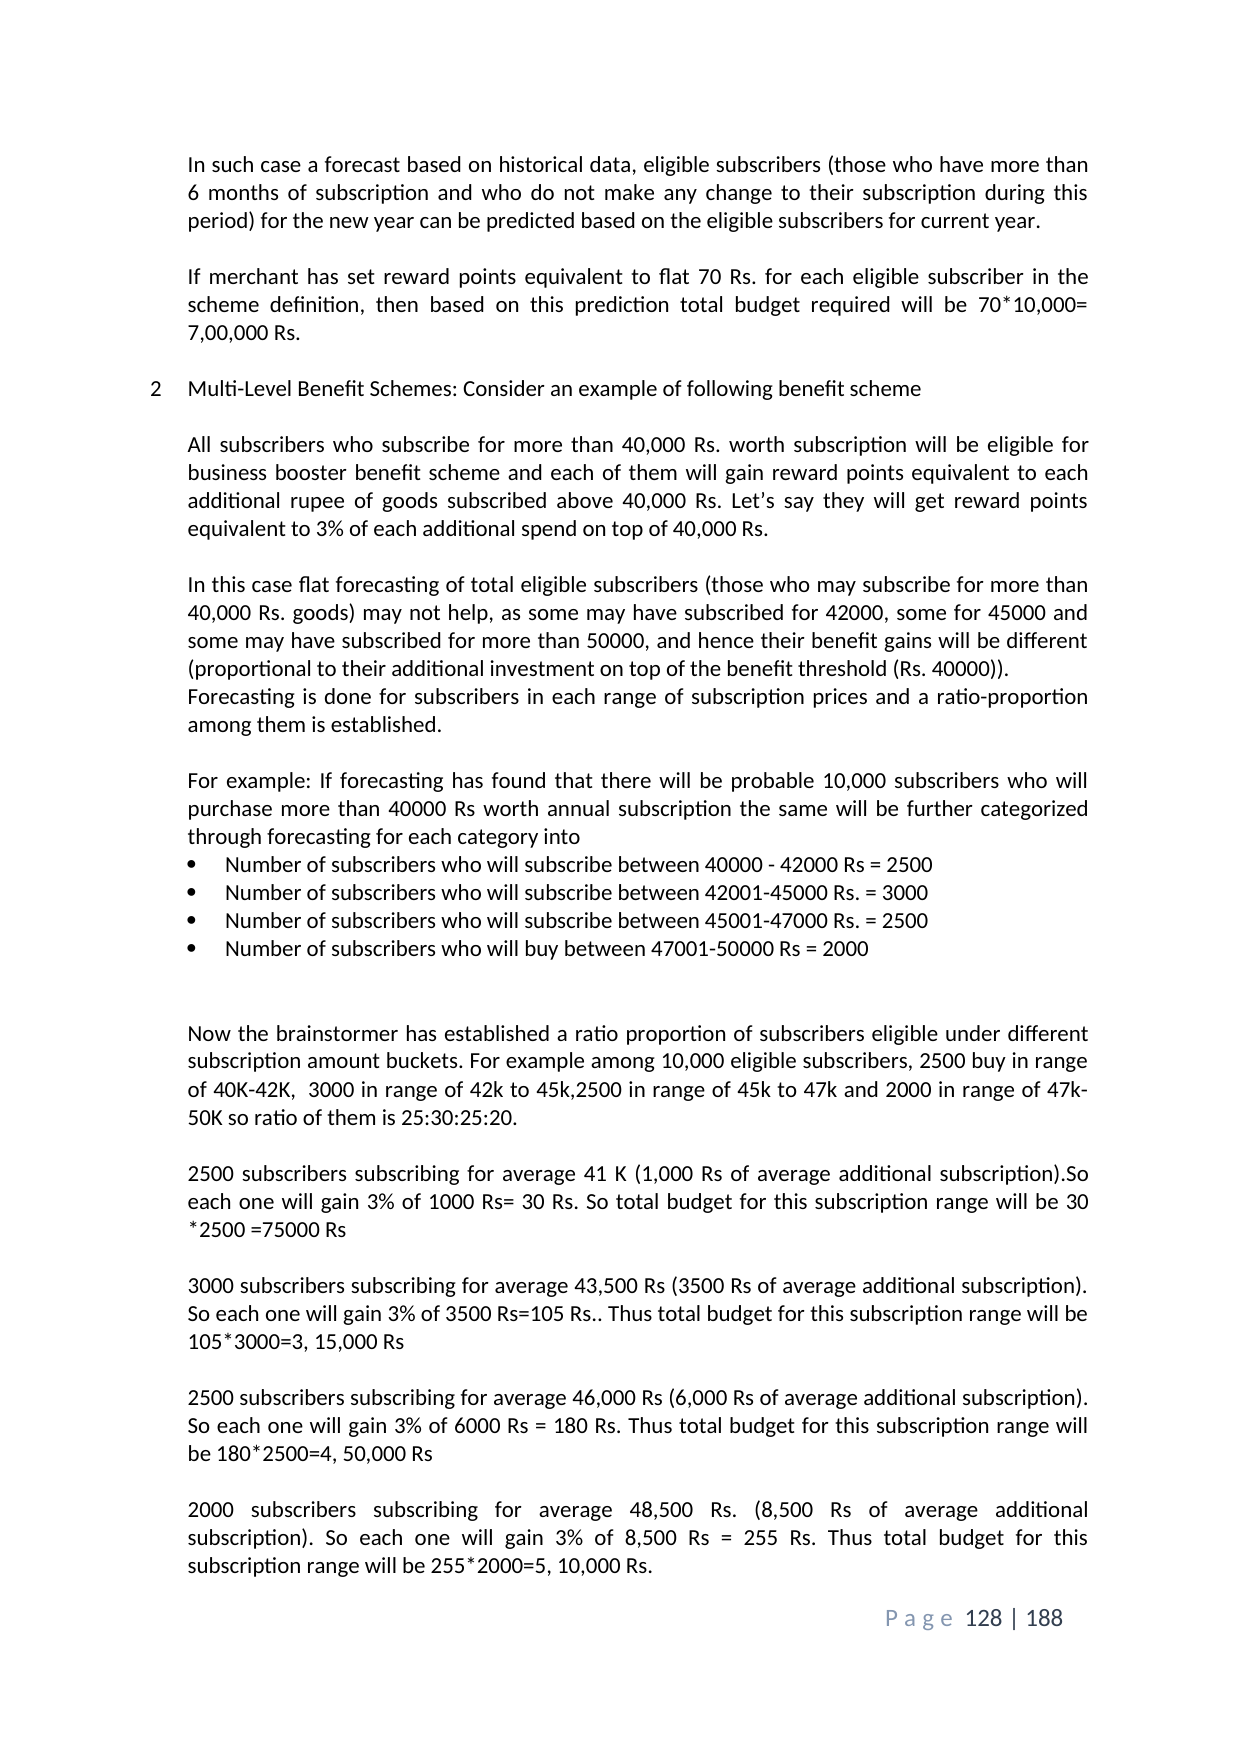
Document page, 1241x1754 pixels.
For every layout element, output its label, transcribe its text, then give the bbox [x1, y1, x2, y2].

list In this case flat forecasting of total eligible subscribers (those who may subscribe for more than 40,000 Rs. goods) may not help, as some may have subscribed for 42000, some for 45000 and some may have subscribed for more than 50000, and hence their benefit gains will be different (proportional to their additional investment on top of the benefit threshold (Rs. 40000)). [187, 570, 1090, 682]
text 3000 subscribers subscribing for average 43,500 Rs (3500 Rs of average additional subscription). So each one will gain 3% of 3500 Rs=105 Rs.. Thus total budget for this subscription range will be 105*3000=3, 15,000 Rs [187, 1271, 1090, 1355]
text 2000 subscribers subscribing for average 48,500 Rs. (8,500 Rs of average additional subscription). So each one will gain 3% of 8,500 Rs = 255 Rs. Thus total budget for this subscription range will be 255*2000=5, 10,000 Rs. [187, 1495, 1090, 1579]
list Number of subscribers who will buy between 47001-50000 Rs = 2000 [187, 934, 1090, 963]
list For example: If forecasting has found that there will be probable 10,000 subscribers who will purchase more than 40000 Rs worth annual subscription the same will be further categorized through forecasting for each category into [187, 766, 1090, 851]
text 2500 subscribers subscribing for average 46,000 Rs (6,000 Rs of average additional subscription). So each one will gain 3% of 6000 Rs = 180 Rs. Thus total budget for this subscription range will be 180*2500=4, 50,000 Rs [187, 1383, 1090, 1467]
list If merchant has set reward points equivalent to flat 70 Rs. for each eligible subscriber in the scheme definition, then based on this prediction total budget required will be 70*10,000= 7,00,000 Rs. [187, 262, 1090, 346]
list Number of subscribers who will subscribe between 45001-47000 Rs. = 2500 [187, 907, 1090, 934]
list All subscribers who subscribe for more than 40,000 Rs. worth subscription will be eligible for business booster benefit scheme and each of them will gain reward points equivalent to each additional rupee of goods subscribed above 40,000 Rs. Let’s say they will get reward points equivalent to 3% of each additional spend on top of 40,000 Rs. [187, 430, 1090, 542]
list Number of subscribers who will subscribe between 40000 - 42000 Rs = 2500 [187, 851, 1090, 878]
list Now the brainstormer has established a ratio proportion of subscribers eligible under different subscription amount buckets. For example among 10,000 eligible subscribers, 2500 buy in range of 40K-42K, 3000 in range of 42k to 45k,2500 in range of 45k to 47k and 2000 in range of 47k-50K so ratio of them is 25:30:25:20. [187, 1019, 1090, 1131]
text 2500 subscribers subscribing for average 41 K (1,000 Rs of average additional subscription).So each one will gain 3% of 1000 Rs= 30 Rs. So total budget for this subscription range will be 30 *2500 =75000 Rs [187, 1159, 1090, 1243]
list Forecasting is done for subscribers in each range of subscription prices and a ratio-proportion among them is established. [187, 682, 1090, 738]
list Multi-Level Benefit Schemes: Consider an example of following benefit scheme [150, 374, 1090, 402]
list In such case a forecast based on historical data, eligible subscribers (those who have more than 6 months of subscription and who do not make any change to their subscription during this period) for the new year can be predicted based on the eligible subscribers for current year. [187, 150, 1090, 234]
list Number of subscribers who will subscribe between 42001-45000 Rs. = 3000 [187, 878, 1090, 907]
